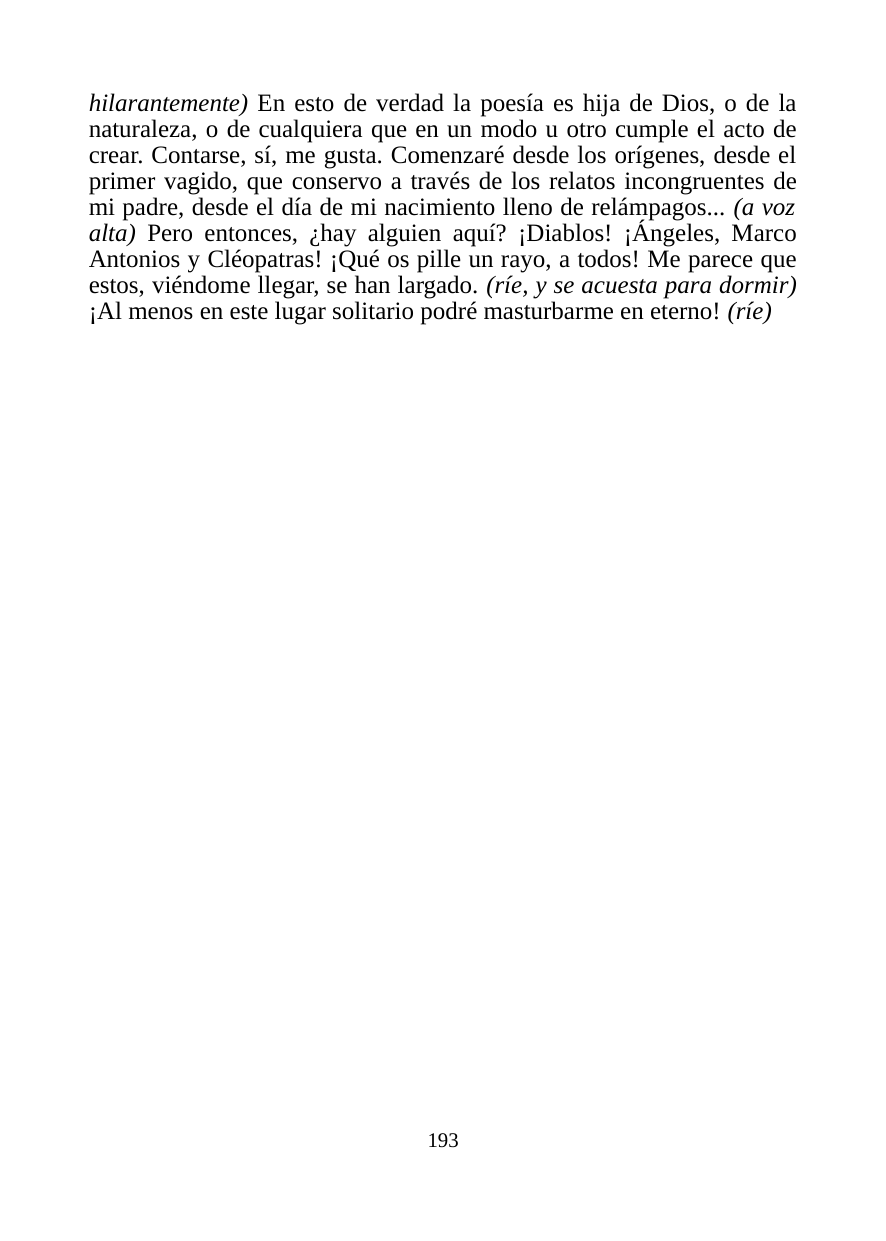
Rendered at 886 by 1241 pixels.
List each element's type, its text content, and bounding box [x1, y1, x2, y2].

text hilarantemente) En esto de verdad la poesía es hija de Dios, o de la naturaleza, o de cualquiera que en un modo u otro cumple el acto de crear. Contarse, sí, me gusta. Comenzaré desde los orígenes, desde el primer vagido, que conservo a través de los relatos incongruentes de mi padre, desde el día de mi nacimiento lleno de relámpagos... (a voz alta) Pero entonces, ¿hay alguien aquí? ¡Diablos! ¡Ángeles, Marco Antonios y Cléopatras! ¡Qué os pille un rayo, a todos! Me parece que estos, viéndome llegar, se han largado. (ríe, y se acuesta para dormir) ¡Al menos en este lugar solitario podré masturbarme en eterno! (ríe) [88, 88, 797, 325]
